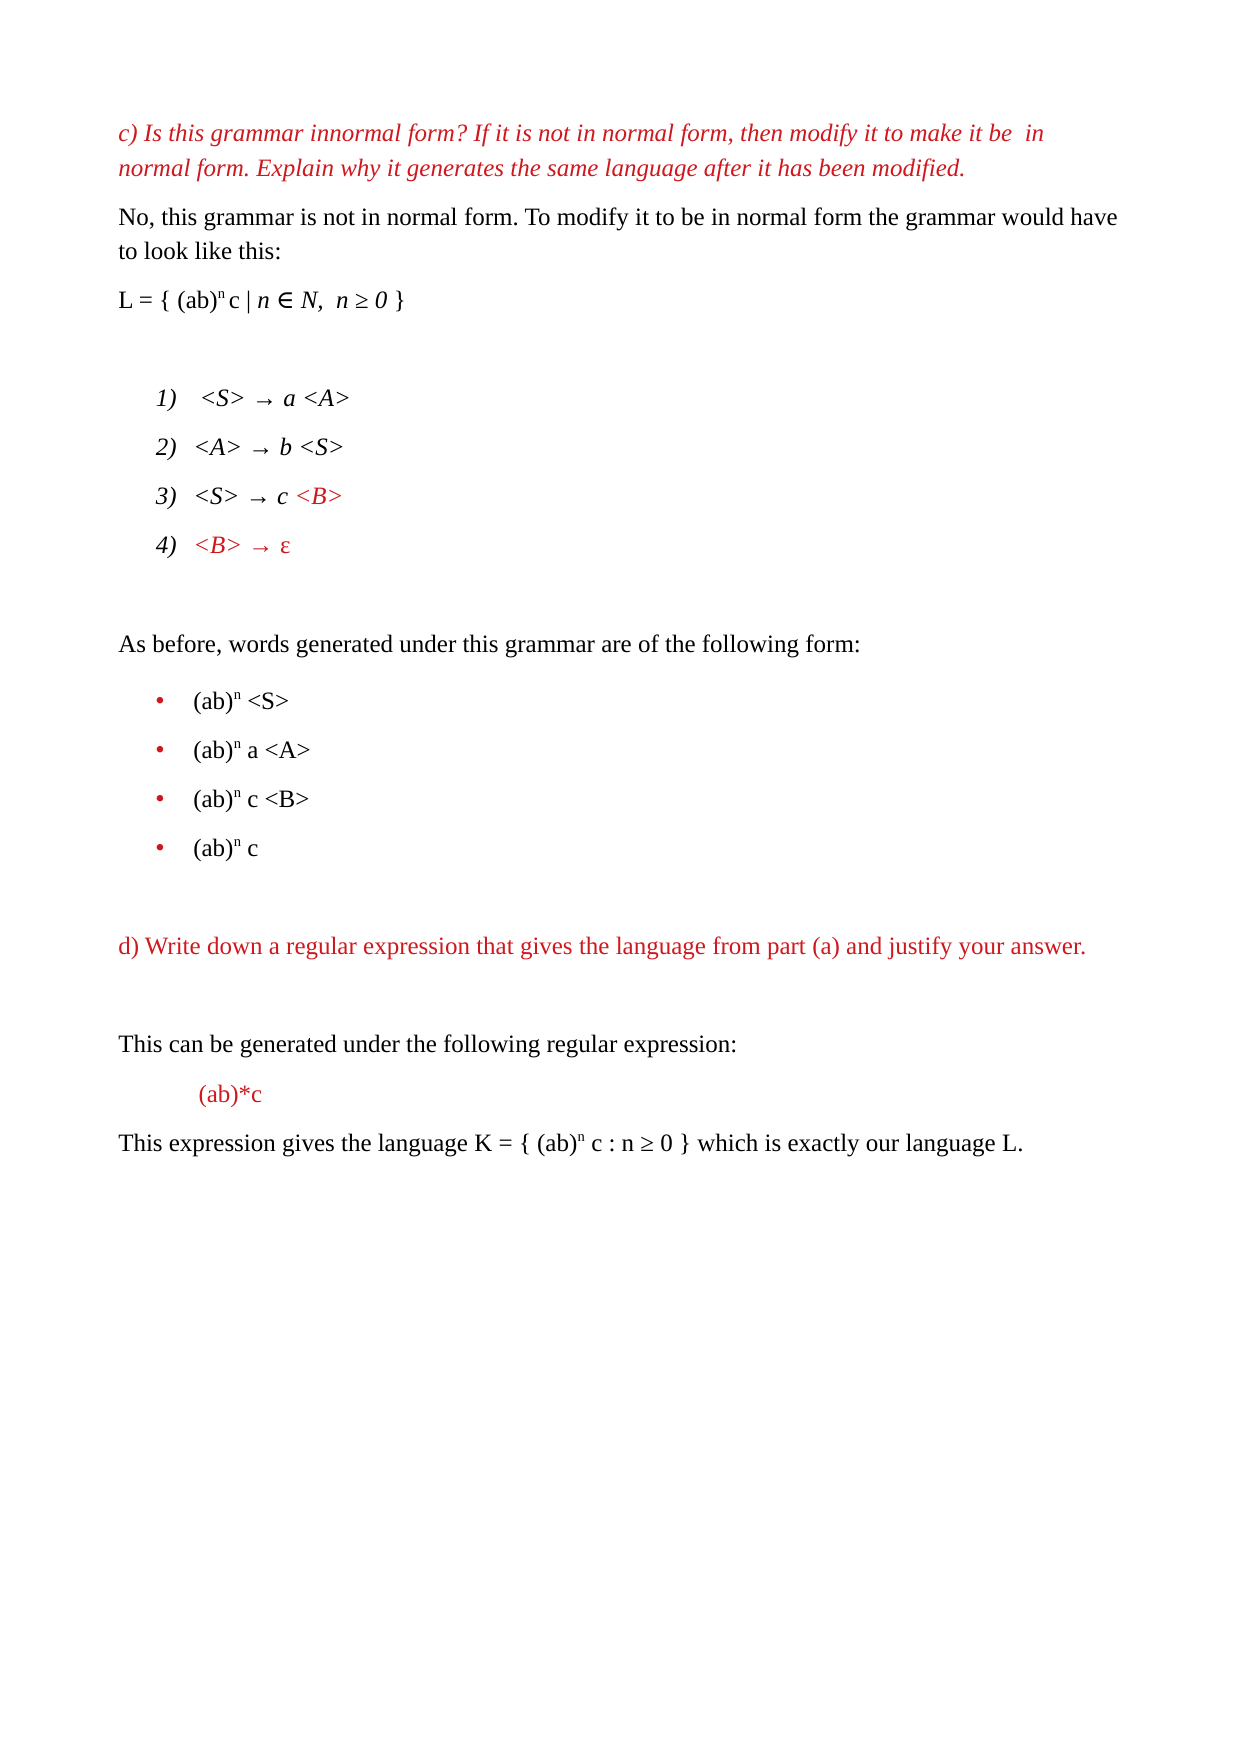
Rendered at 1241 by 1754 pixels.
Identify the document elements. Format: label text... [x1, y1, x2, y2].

text c) Is this grammar innormal form? If it is not in normal form, then modify it to make it be in normal form. Explain why it generates the same language after it has been modified. [118, 118, 1122, 181]
text This can be generated under the following regular expression: [118, 1029, 1122, 1058]
text No, this grammar is not in normal form. To modify it to be in normal form the grammar would have to look like this: [118, 202, 1122, 265]
list (ab)n a <A> [156, 735, 1122, 764]
text This expression gives the language K = { (ab)n c : n ≥ 0 } which is exactly our language L. [118, 1128, 1122, 1156]
list (ab)n c <B> [156, 784, 1122, 813]
list <A> → b <S> [156, 432, 1122, 461]
text d) Write down a regular expression that gives the language from part (a) and justify your answer. [118, 931, 1122, 960]
list (ab)n c [156, 833, 1122, 862]
list <S> → c <B> [156, 481, 1122, 510]
list <S> → a <A> [156, 383, 1122, 412]
text As before, words generated under this grammar are of the following form: [118, 629, 1122, 657]
list (ab)n <S> [156, 686, 1122, 715]
list <B> → ε [156, 531, 1122, 559]
text L = { (ab)n c | n ∈ N, n ≥ 0 } [118, 285, 1122, 314]
text (ab)*c [118, 1079, 1122, 1107]
